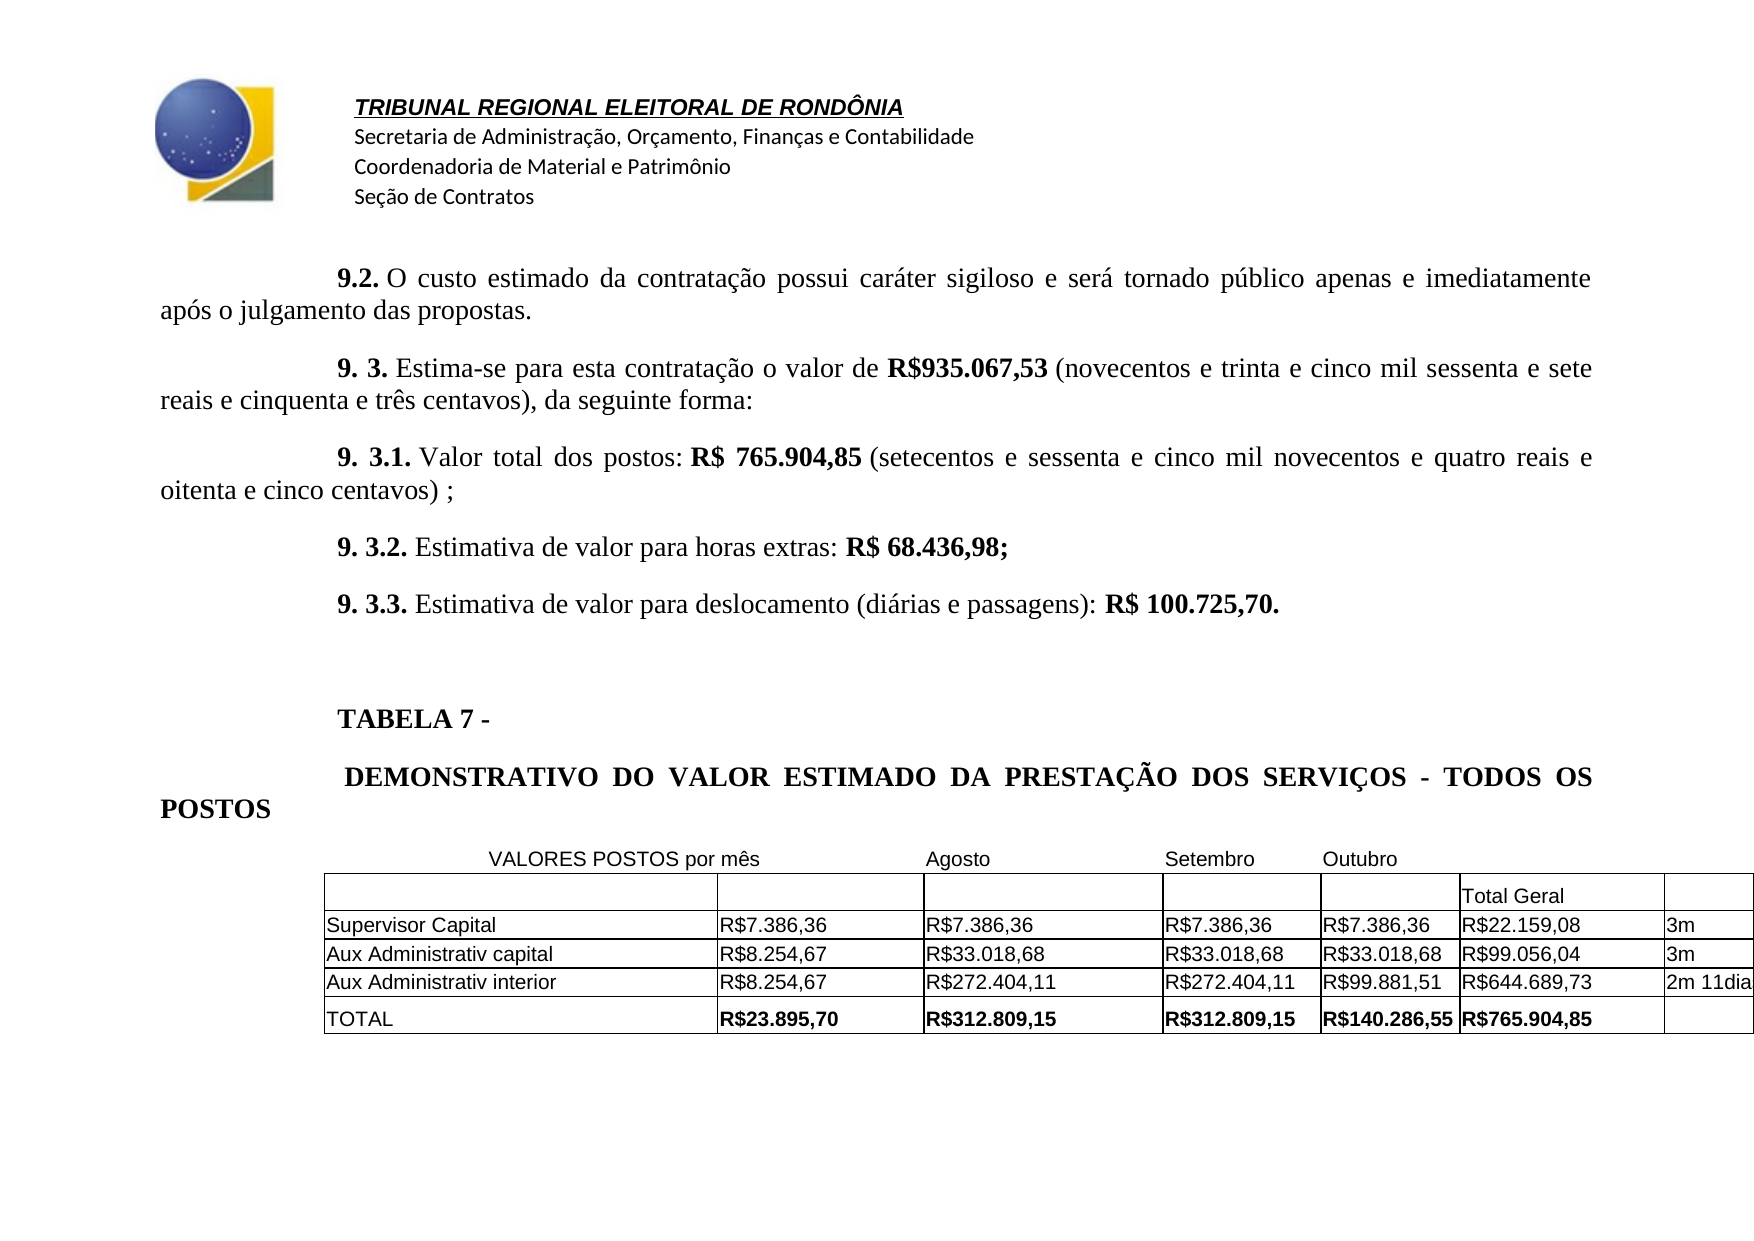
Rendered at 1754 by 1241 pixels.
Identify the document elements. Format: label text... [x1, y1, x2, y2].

table_cell [925, 874, 1162, 910]
text 9. 3. Estima-se para esta contratação o valor de R$935.067,53 (novecentos e trinta e cinco mil sessenta e sete reais e cinquenta e três centavos), da seguinte forma: [160, 351, 1594, 415]
table_cell R$644.689,73 [1461, 969, 1664, 996]
table_cell R$312.809,15 [1164, 997, 1320, 1033]
table_cell [1164, 874, 1320, 910]
table_cell R$33.018,68 [1322, 940, 1459, 967]
table_cell R$765.904,85 [1461, 997, 1664, 1033]
table_cell [718, 874, 923, 910]
table_cell 2m 11dias [1665, 969, 1753, 996]
table_header [1460, 837, 1664, 873]
table_cell Supervisor Capital [325, 911, 717, 938]
table_cell R$33.018,68 [1164, 940, 1320, 967]
table_cell R$7.386,36 [1322, 911, 1459, 938]
table_cell R$272.404,11 [925, 969, 1162, 996]
text 9. 3.1. Valor total dos postos: R$ 765.904,85 (setecentos e sessenta e cinco mil novecentos e quatro reais e oitenta e cinco centavos) ; [160, 440, 1594, 505]
text DEMONSTRATIVO DO VALOR ESTIMADO DA PRESTAÇÃO DOS SERVIÇOS - TODOS OS POSTOS [160, 760, 1594, 824]
text 9.2. O custo estimado da contratação possui caráter sigiloso e será tornado público apenas e imediatamente após o julgamento das propostas. [160, 261, 1594, 326]
table_cell Total Geral [1461, 874, 1664, 910]
table_cell R$7.386,36 [925, 911, 1162, 938]
table_cell [325, 874, 717, 910]
table_header Setembro [1163, 837, 1321, 873]
table_cell Aux Administrativ capital [325, 940, 717, 967]
table_cell R$99.056,04 [1461, 940, 1664, 967]
table_cell R$22.159,08 [1461, 911, 1664, 938]
table_cell Aux Administrativ interior [325, 969, 717, 996]
table_cell R$33.018,68 [925, 940, 1162, 967]
table_cell [1322, 874, 1459, 910]
table_cell R$272.404,11 [1164, 969, 1320, 996]
table_cell [1665, 997, 1753, 1033]
table_cell R$140.286,55 [1322, 997, 1459, 1033]
table_cell R$99.881,51 [1322, 969, 1459, 996]
table_header Outubro [1321, 837, 1460, 873]
table_cell R$23.895,70 [718, 997, 923, 1033]
table_cell R$312.809,15 [925, 997, 1162, 1033]
table_cell R$7.386,36 [718, 911, 923, 938]
table_cell 3m [1665, 940, 1753, 967]
text TABELA 7 - [160, 702, 1594, 735]
table_cell R$8.254,67 [718, 969, 923, 996]
text 9. 3.2. Estimativa de valor para horas extras: R$ 68.436,98; [160, 530, 1594, 563]
text 9. 3.3. Estimativa de valor para deslocamento (diárias e passagens): R$ 100.725,70. [160, 588, 1594, 620]
table_cell 3m [1665, 911, 1753, 938]
table_cell TOTAL [325, 997, 717, 1033]
table_header [1665, 837, 1754, 873]
table_cell R$8.254,67 [718, 940, 923, 967]
table_cell R$7.386,36 [1164, 911, 1320, 938]
table_header VALORES POSTOS por mês [325, 837, 924, 873]
table_cell [1665, 874, 1753, 910]
table_header Agosto [924, 837, 1163, 873]
